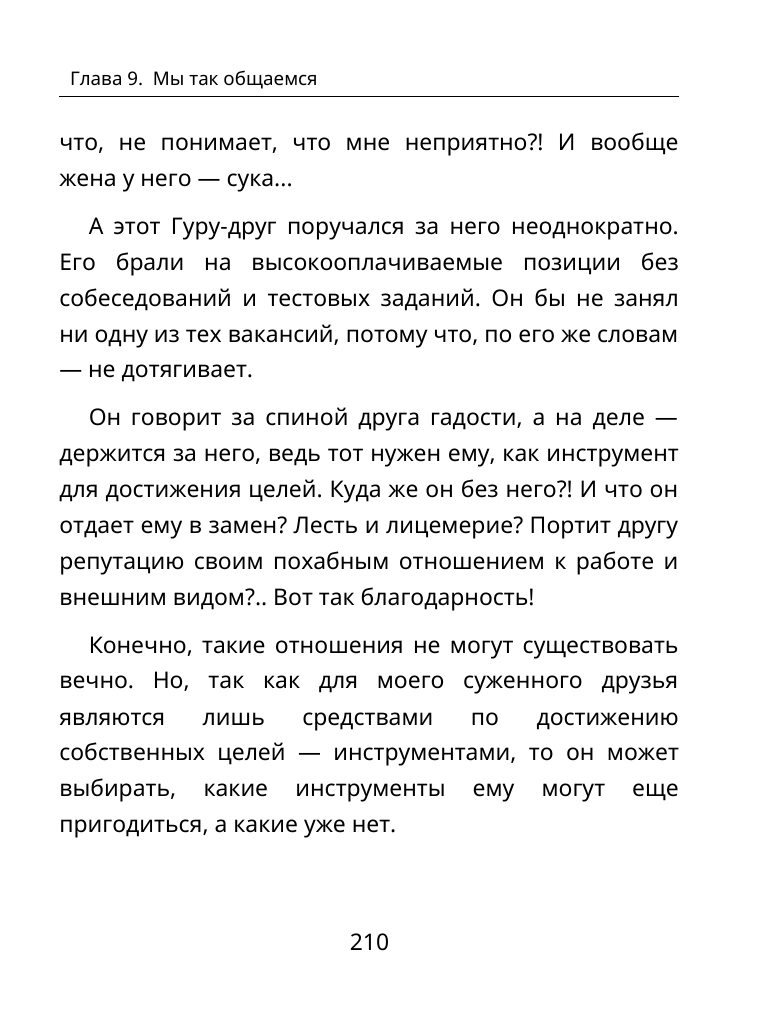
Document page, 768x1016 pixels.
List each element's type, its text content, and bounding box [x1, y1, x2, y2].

text Он говорит за спиной друга гадости, а на деле — держится за него, ведь тот нужен ему, как инструмент для достижения целей. Куда же он без него?! И что он отдает ему в замен? Лесть и лицемерие? Портит другу репутацию своим похабным отношением к работе и внешним видом?.. Вот так благодарность! [59, 401, 679, 612]
text А этот Гуру-друг поручался за него неоднократно. Его брали на высокооплачиваемые позиции без собеседований и тестовых заданий. Он бы не занял ни одну из тех вакансий, потому что, по его же словам — не дотягивает. [59, 210, 679, 385]
text Конечно, такие отношения не могут существовать вечно. Но, так как для моего суженного друзья являются лишь средствами по достижению собственных целей — инструментами, то он может выбирать, какие инструменты ему могут еще пригодиться, а какие уже нет. [59, 628, 679, 839]
text что, не понимает, что мне неприятно?! И вообще жена у него — сука... [59, 126, 679, 193]
